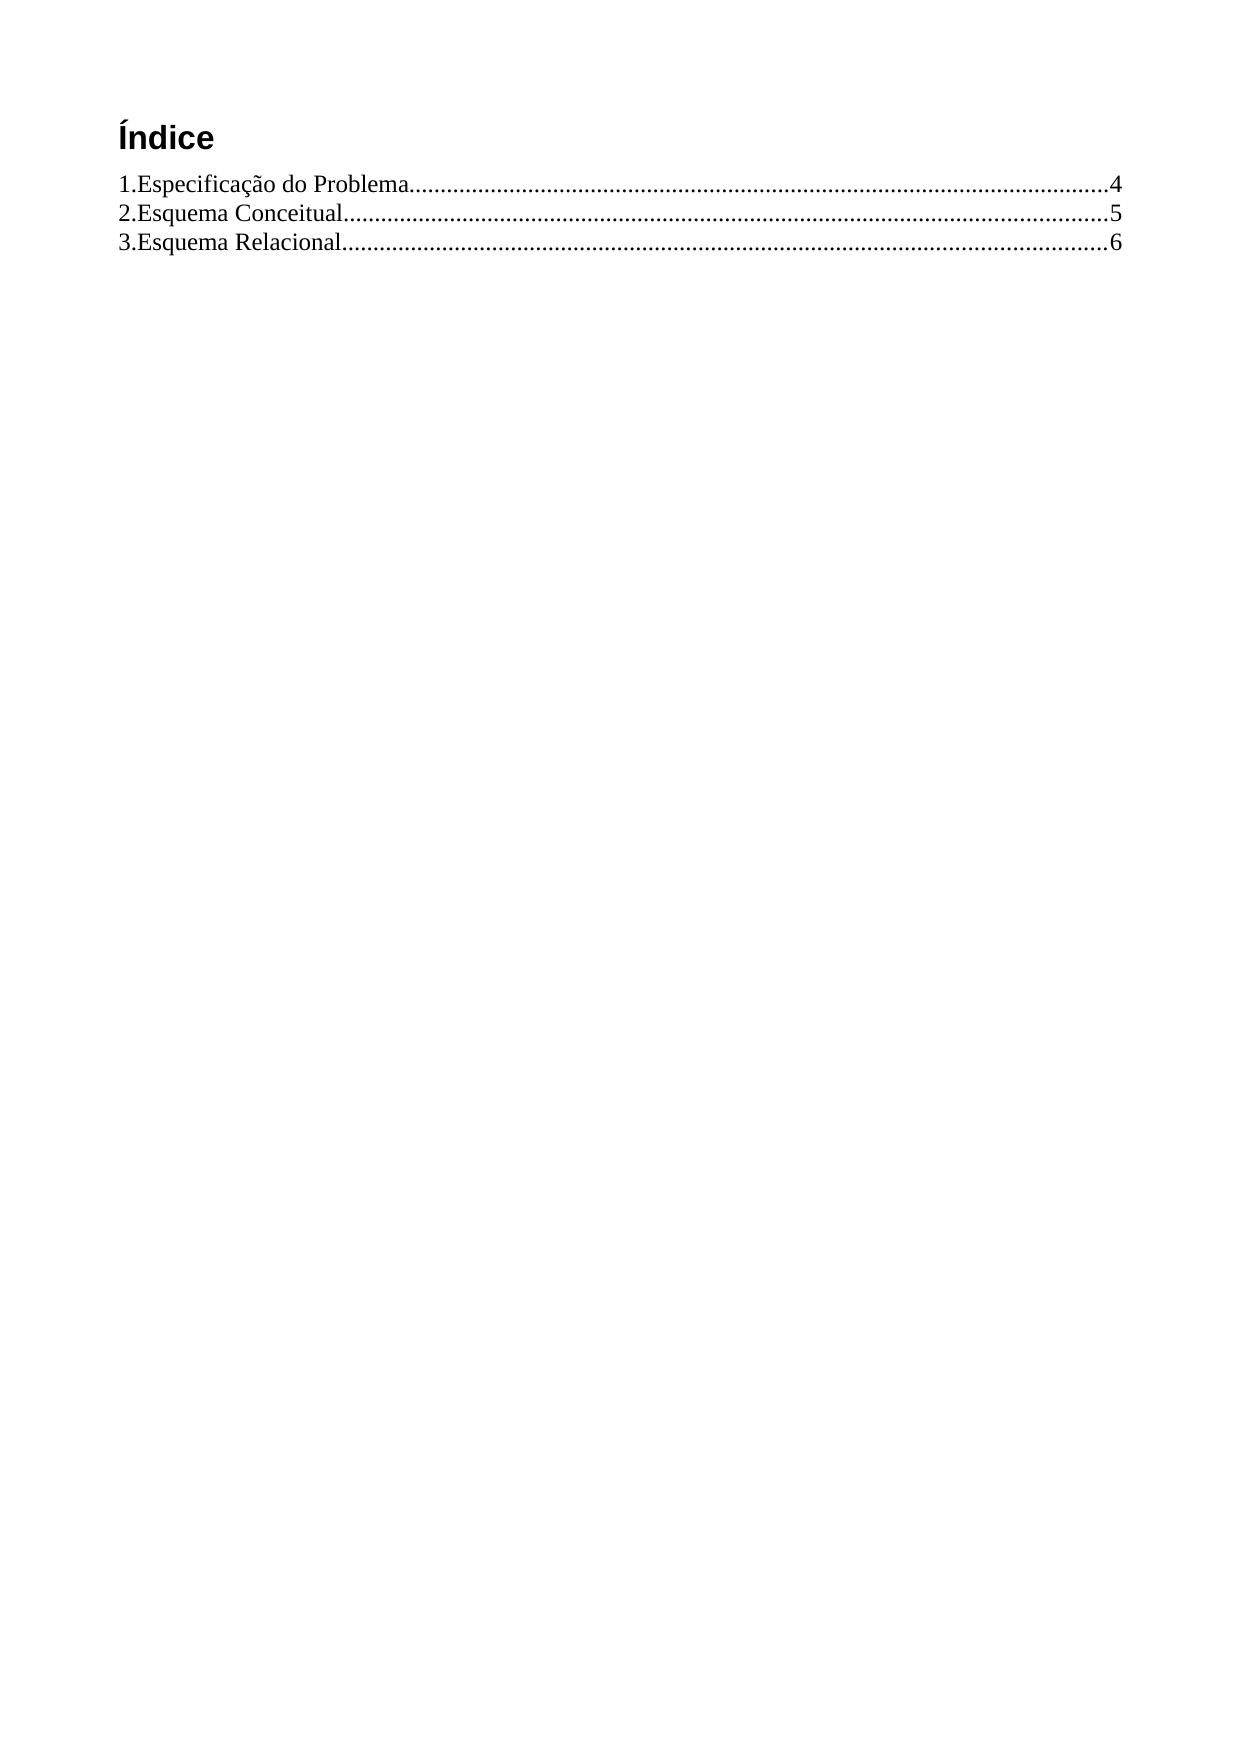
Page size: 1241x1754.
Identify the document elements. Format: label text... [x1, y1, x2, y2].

subtitle Índice [118, 118, 1122, 157]
text 1.Especificação do Problema 4 [118, 169, 1122, 198]
text 2.Esquema Conceitual 5 [118, 198, 1122, 227]
text 3.Esquema Relacional 6 [118, 227, 1122, 255]
